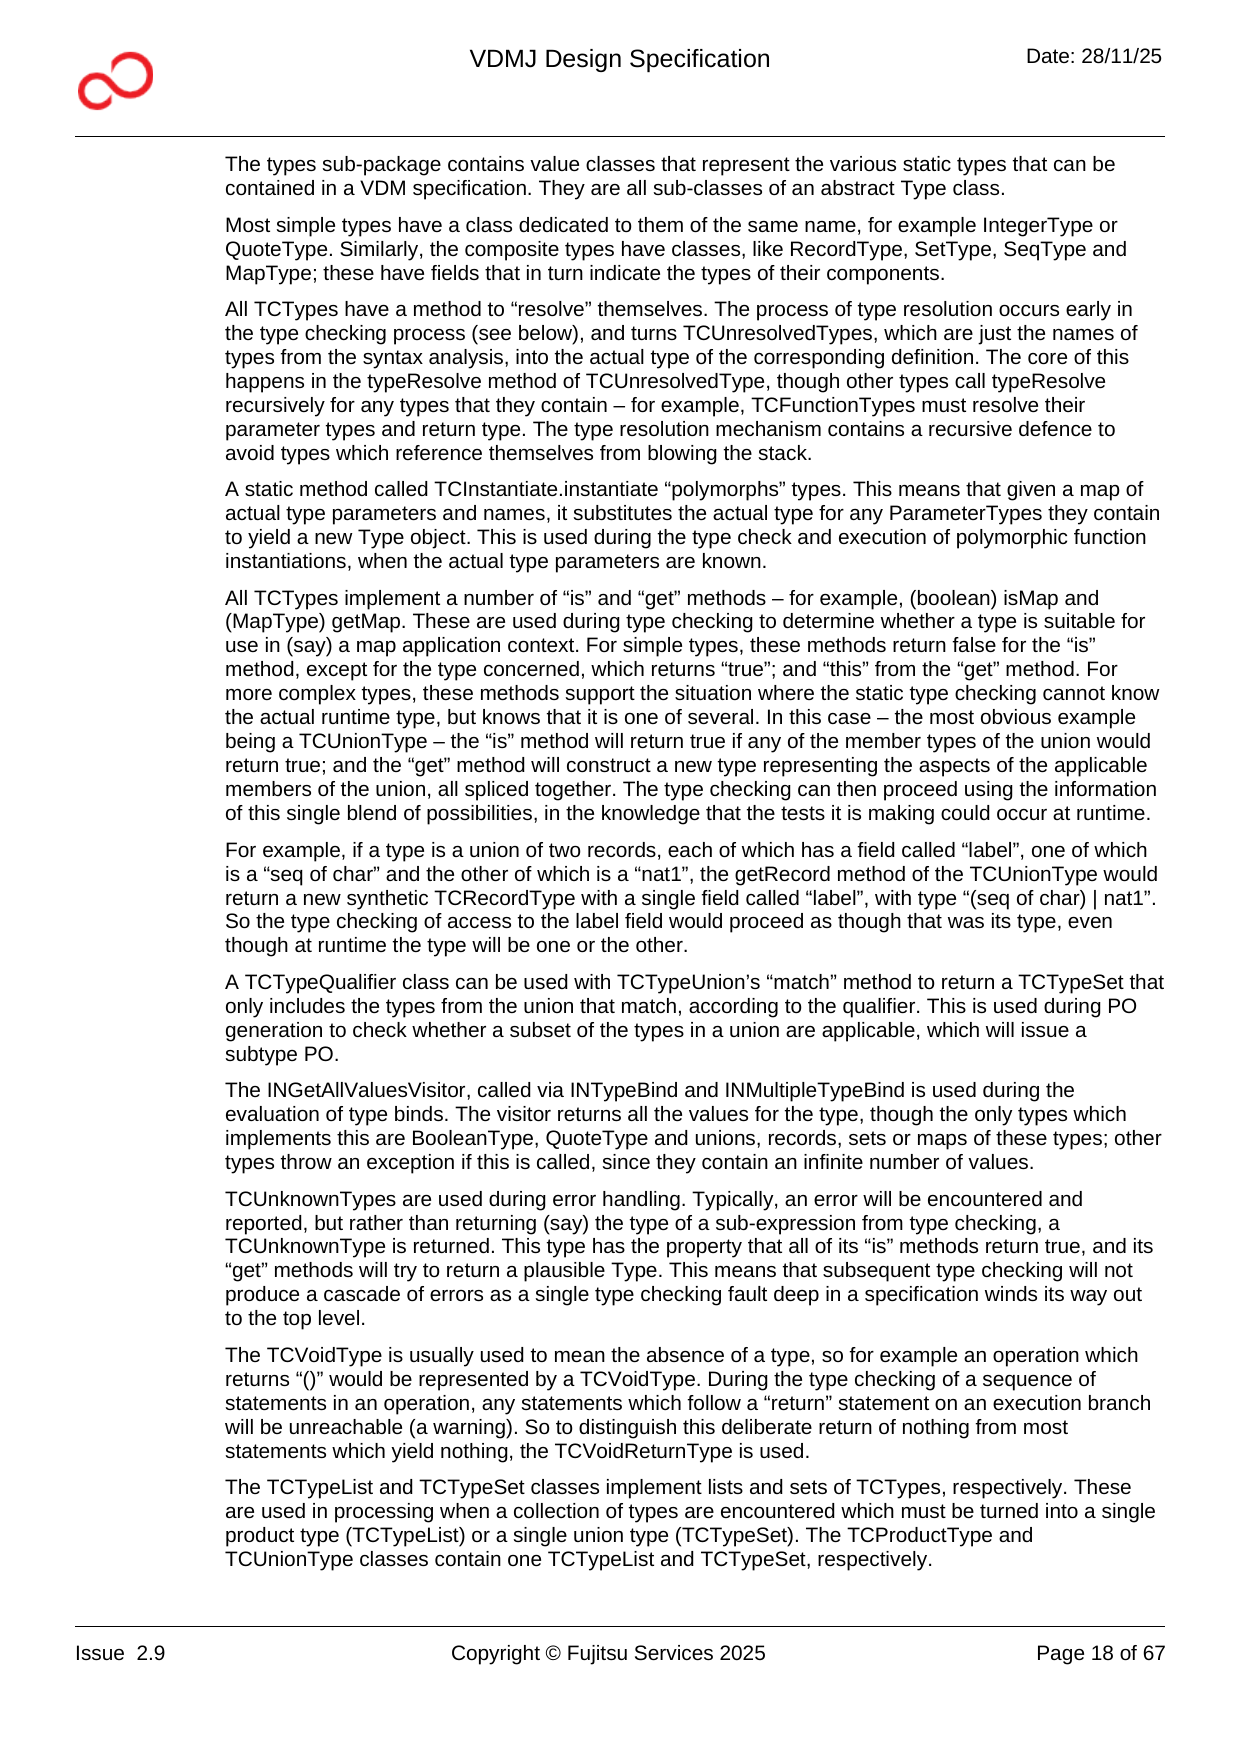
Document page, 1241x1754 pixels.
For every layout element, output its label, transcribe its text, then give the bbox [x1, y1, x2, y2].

text All TCTypes implement a number of “is” and “get” methods – for example, (boolean) isMap and (MapType) getMap. These are used during type checking to determine whether a type is suitable for use in (say) a map application context. For simple types, these methods return false for the “is” method, except for the type concerned, which returns “true”; and “this” from the “get” method. For more complex types, these methods support the situation where the static type checking cannot know the actual runtime type, but knows that it is one of several. In this case – the most obvious example being a TCUnionType – the “is” method will return true if any of the member types of the union would return true; and the “get” method will construct a new type representing the aspects of the applicable members of the union, all spliced together. The type checking can then proceed using the information of this single blend of possibilities, in the knowledge that the tests it is making could occur at runtime. [225, 586, 1165, 825]
text The TCVoidType is usually used to mean the absence of a type, so for example an operation which returns “()” would be represented by a TCVoidType. During the type checking of a sequence of statements in an operation, any statements which follow a “return” statement on an execution branch will be unreachable (a warning). So to distinguish this deliberate return of nothing from most statements which yield nothing, the TCVoidReturnType is used. [225, 1343, 1165, 1463]
text TCUnknownTypes are used during error handling. Typically, an error will be encountered and reported, but rather than returning (say) the type of a sub-expression from type checking, a TCUnknownType is returned. This type has the property that all of its “is” methods return true, and its “get” methods will try to return a plausible Type. This means that subsequent type checking will not produce a cascade of errors as a single type checking fault deep in a specification winds its way out to the top level. [225, 1187, 1165, 1331]
text The INGetAllValuesVisitor, called via INTypeBind and INMultipleTypeBind is used during the evaluation of type binds. The visitor returns all the values for the type, though the only types which implements this are BooleanType, QuoteType and unions, records, sets or maps of these types; other types throw an exception if this is called, since they contain an infinite number of values. [225, 1078, 1165, 1174]
text All TCTypes have a method to “resolve” themselves. The process of type resolution occurs early in the type checking process (see below), and turns TCUnresolvedTypes, which are just the names of types from the syntax analysis, into the actual type of the corresponding definition. The core of this happens in the typeResolve method of TCUnresolvedType, though other types call typeResolve recursively for any types that they contain – for example, TCFunctionTypes must resolve their parameter types and return type. The type resolution mechanism contains a recursive defence to avoid types which reference themselves from blowing the stack. [225, 297, 1165, 465]
text For example, if a type is a union of two records, each of which has a field called “label”, one of which is a “seq of char” and the other of which is a “nat1”, the getRecord method of the TCUnionType would return a new synthetic TCRecordType with a single field called “label”, with type “(seq of char) | nat1”. So the type checking of access to the label field would proceed as though that was its type, even though at runtime the type will be one or the other. [225, 838, 1165, 958]
text The TCTypeList and TCTypeSet classes implement lists and sets of TCTypes, respectively. These are used in processing when a collection of types are encountered which must be turned into a single product type (TCTypeList) or a single union type (TCTypeSet). The TCProductType and TCUnionType classes contain one TCTypeList and TCTypeSet, respectively. [225, 1475, 1165, 1571]
text The types sub-package contains value classes that represent the various static types that can be contained in a VDM specification. They are all sub-classes of an abstract Type class. [225, 152, 1165, 200]
text A static method called TCInstantiate.instantiate “polymorphs” types. This means that given a map of actual type parameters and names, it substitutes the actual type for any ParameterTypes they contain to yield a new Type object. This is used during the type check and execution of polymorphic function instantiations, when the actual type parameters are known. [225, 477, 1165, 573]
text Most simple types have a class dedicated to them of the same name, for example IntegerType or QuoteType. Similarly, the composite types have classes, like RecordType, SetType, SeqType and MapType; these have fields that in turn indicate the types of their components. [225, 213, 1165, 285]
picture [78, 44, 153, 120]
text A TCTypeQualifier class can be used with TCTypeUnion’s “match” method to return a TCTypeSet that only includes the types from the union that match, according to the qualifier. This is used during PO generation to check whether a subset of the types in a union are applicable, which will issue a subtype PO. [225, 970, 1165, 1066]
